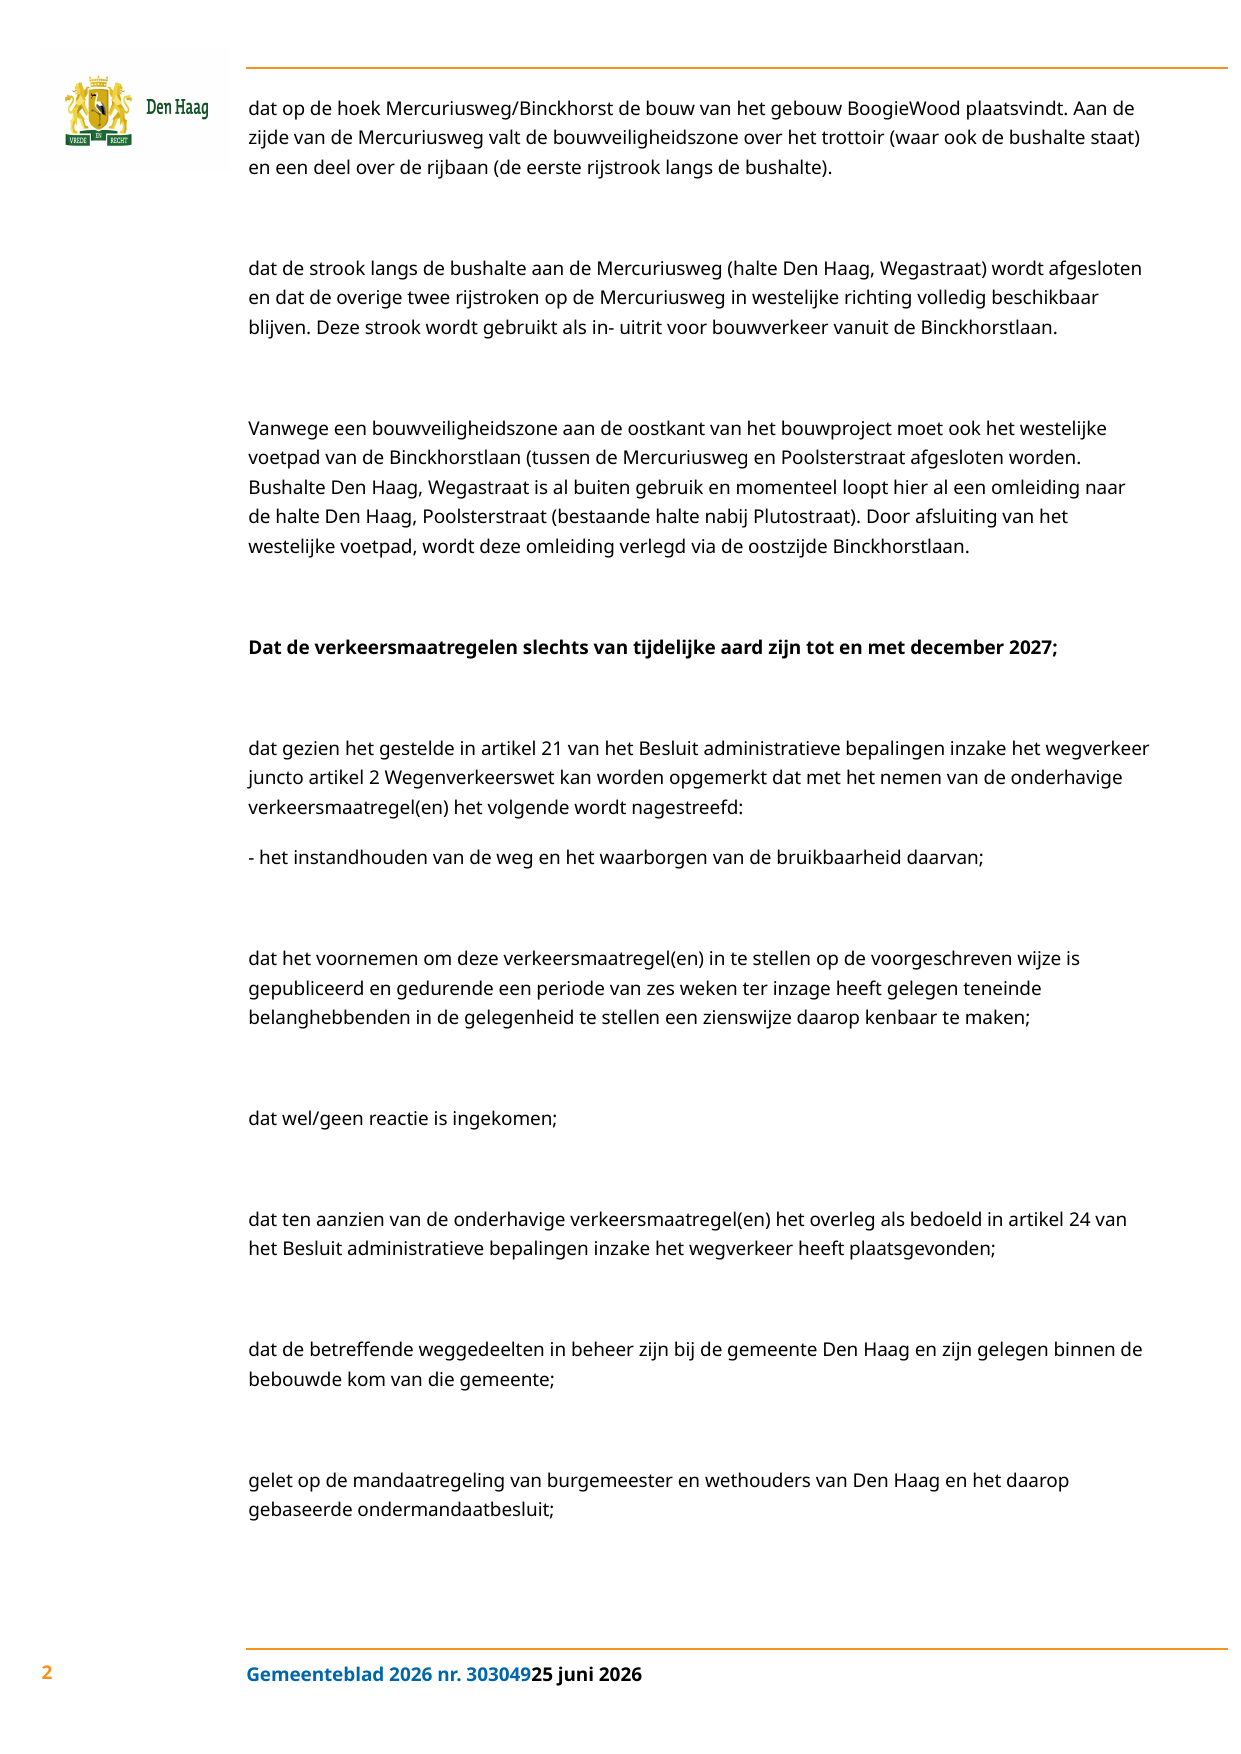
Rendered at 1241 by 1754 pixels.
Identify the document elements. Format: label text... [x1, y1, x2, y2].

text dat ten aanzien van de onderhavige verkeersmaatregel(en) het overleg als bedoeld in artikel 24 van het Besluit administratieve bepalingen inzake het wegverkeer heeft plaatsgevonden; [248, 1206, 1152, 1261]
text dat de betreffende weggedeelten in beheer zijn bij de gemeente Den Haag en zijn gelegen binnen de bebouwde kom van die gemeente; [248, 1336, 1152, 1392]
text dat op de hoek Mercuriusweg/Binckhorst de bouw van het gebouw BoogieWood plaatsvindt. Aan de zijde van de Mercuriusweg valt de bouwveiligheidszone over het trottoir (waar ook de bushalte staat) en een deel over de rijbaan (de eerste rijstrook langs de bushalte). [248, 95, 1152, 180]
text Vanwege een bouwveiligheidszone aan de oostkant van het bouwproject moet ook het westelijke voetpad van de Binckhorstlaan (tussen de Mercuriusweg en Poolsterstraat afgesloten worden. Bushalte Den Haag, Wegastraat is al buiten gebruik en momenteel loopt hier al een omleiding naar de halte Den Haag, Poolsterstraat (bestaande halte nabij Plutostraat). Door afsluiting van het westelijke voetpad, wordt deze omleiding verlegd via de oostzijde Binckhorstlaan. [248, 415, 1152, 559]
text gelet op de mandaatregeling van burgemeester en wethouders van Den Haag en het daarop gebaseerde ondermandaatbesluit; [248, 1467, 1152, 1522]
text dat de strook langs de bushalte aan de Mercuriusweg (halte Den Haag, Wegastraat) wordt afgesloten en dat de overige twee rijstroken op de Mercuriusweg in westelijke richting volledig beschikbaar blijven. Deze strook wordt gebruikt als in- uitrit voor bouwverkeer vanuit de Binckhorstlaan. [248, 255, 1152, 340]
text dat wel/geen reactie is ingekomen; [248, 1105, 1152, 1131]
picture [41, 47, 231, 172]
text - het instandhouden van de weg en het waarborgen van de bruikbaarheid daarvan; [248, 844, 1152, 870]
text Dat de verkeersmaatregelen slechts van tijdelijke aard zijn tot en met december 2027; [248, 634, 1152, 660]
text dat het voornemen om deze verkeersmaatregel(en) in te stellen op de voorgeschreven wijze is gepubliceerd en gedurende een periode van zes weken ter inzage heeft gelegen teneinde belanghebbenden in de gelegenheid te stellen een zienswijze daarop kenbaar te maken; [248, 945, 1152, 1030]
text dat gezien het gestelde in artikel 21 van het Besluit administratieve bepalingen inzake het wegverkeer juncto artikel 2 Wegenverkeerswet kan worden opgemerkt dat met het nemen van de onderhavige verkeersmaatregel(en) het volgende wordt nagestreefd: [248, 735, 1152, 820]
